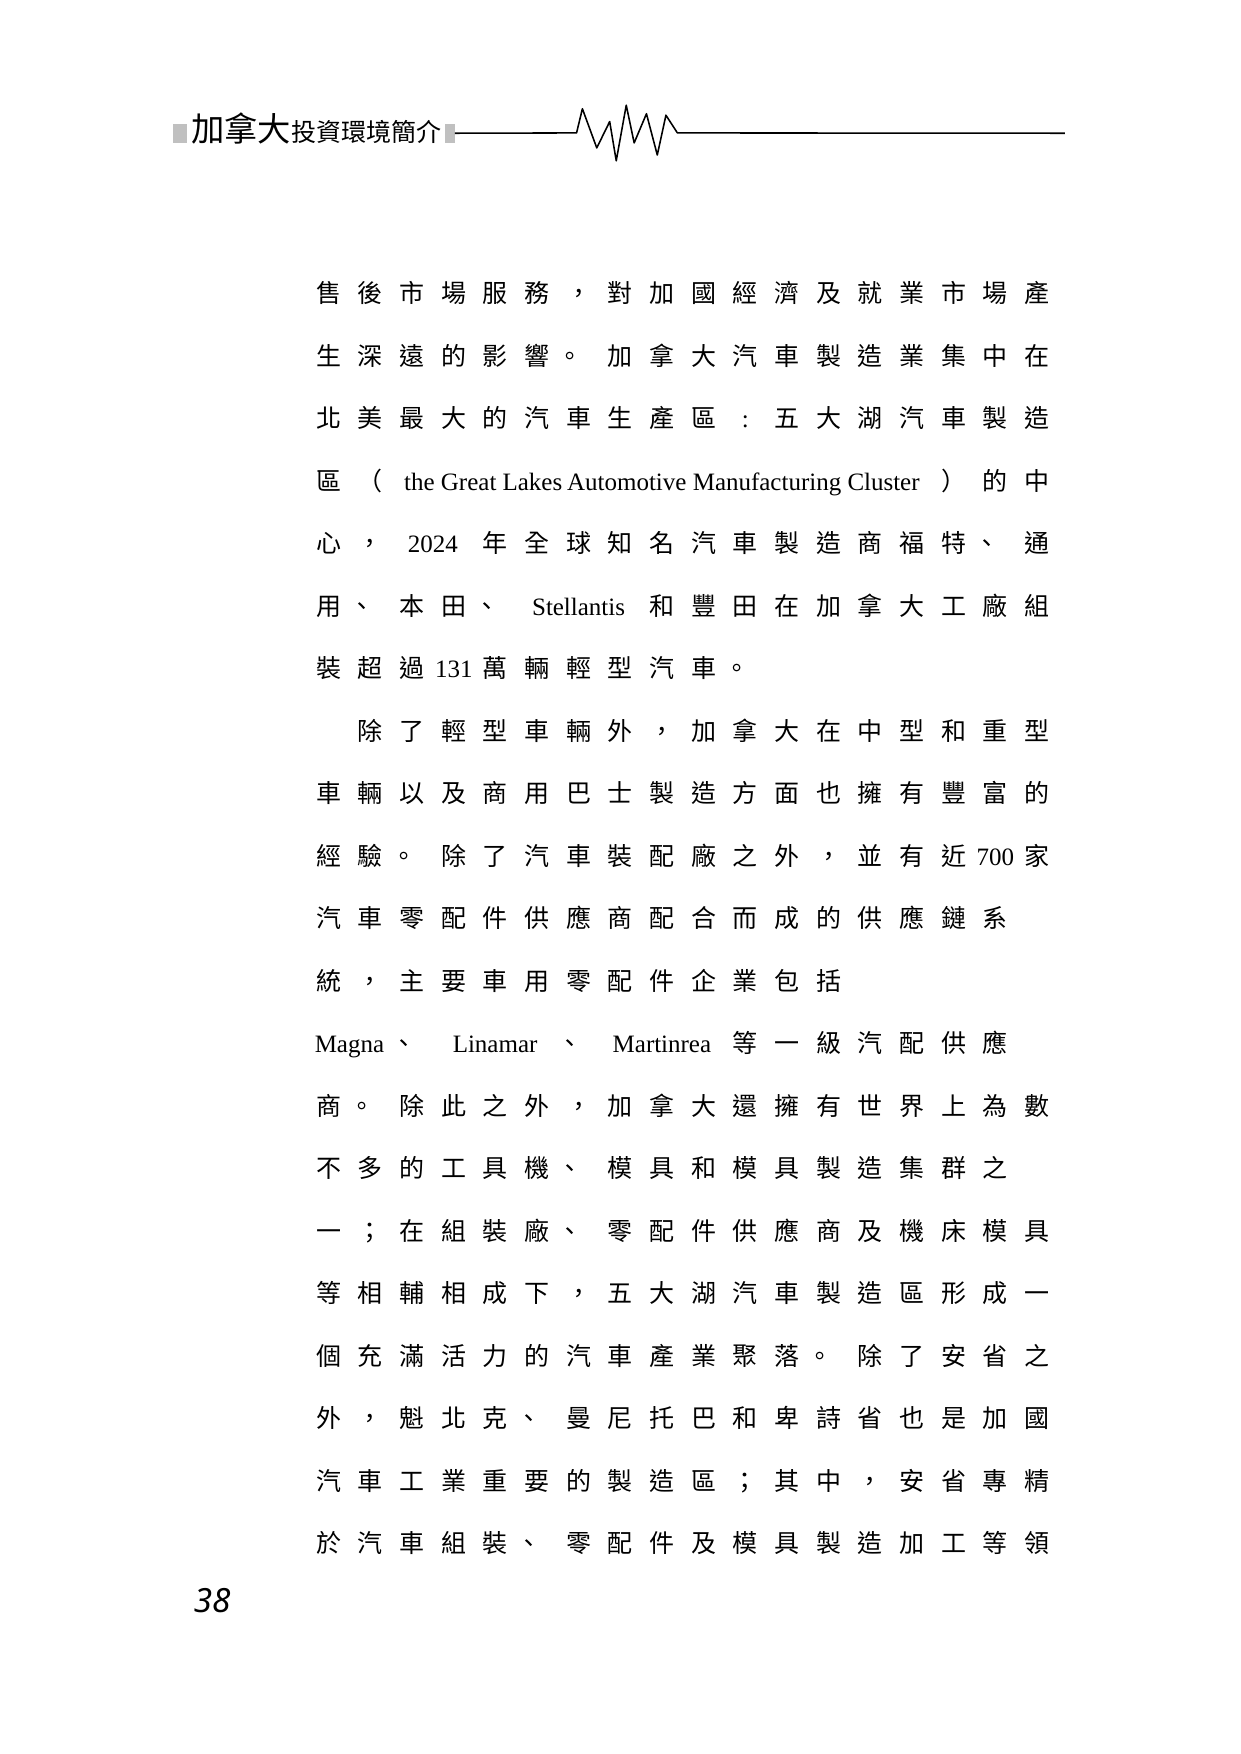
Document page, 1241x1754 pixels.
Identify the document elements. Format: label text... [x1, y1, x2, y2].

text 售後市場服務，對加國經濟及就業市場產生深遠的影響。加拿大汽車製造業集中在北美最大的汽車生產區:五大湖汽車製造區（the Great Lakes Automotive Manufacturing Cluster）的中心，2024年全球知名汽車製造商福特、通用、本田、Stellantis和豐田在加拿大工廠組裝超過131萬輛輕型汽車。 [281, 250, 1058, 688]
text 除了輕型車輛外，加拿大在中型和重型車輛以及商用巴士製造方面也擁有豐富的經驗。除了汽車裝配廠之外，並有近700家汽車零配件供應商配合而成的供應鏈系統，主要車用零配件企業包括Magna、Linamar、Martinrea等一級汽配供應商。除此之外，加拿大還擁有世界上為數不多的工具機、模具和模具製造集群之一；在組裝廠、零配件供應商及機床模具等相輔相成下，五大湖汽車製造區形成一個充滿活力的汽車產業聚落。除了安省之外，魁北克、曼尼托巴和卑詩省也是加國汽車工業重要的製造區；其中，安省專精於汽車組裝、零配件及模具製造加工等領 [281, 688, 1058, 1563]
